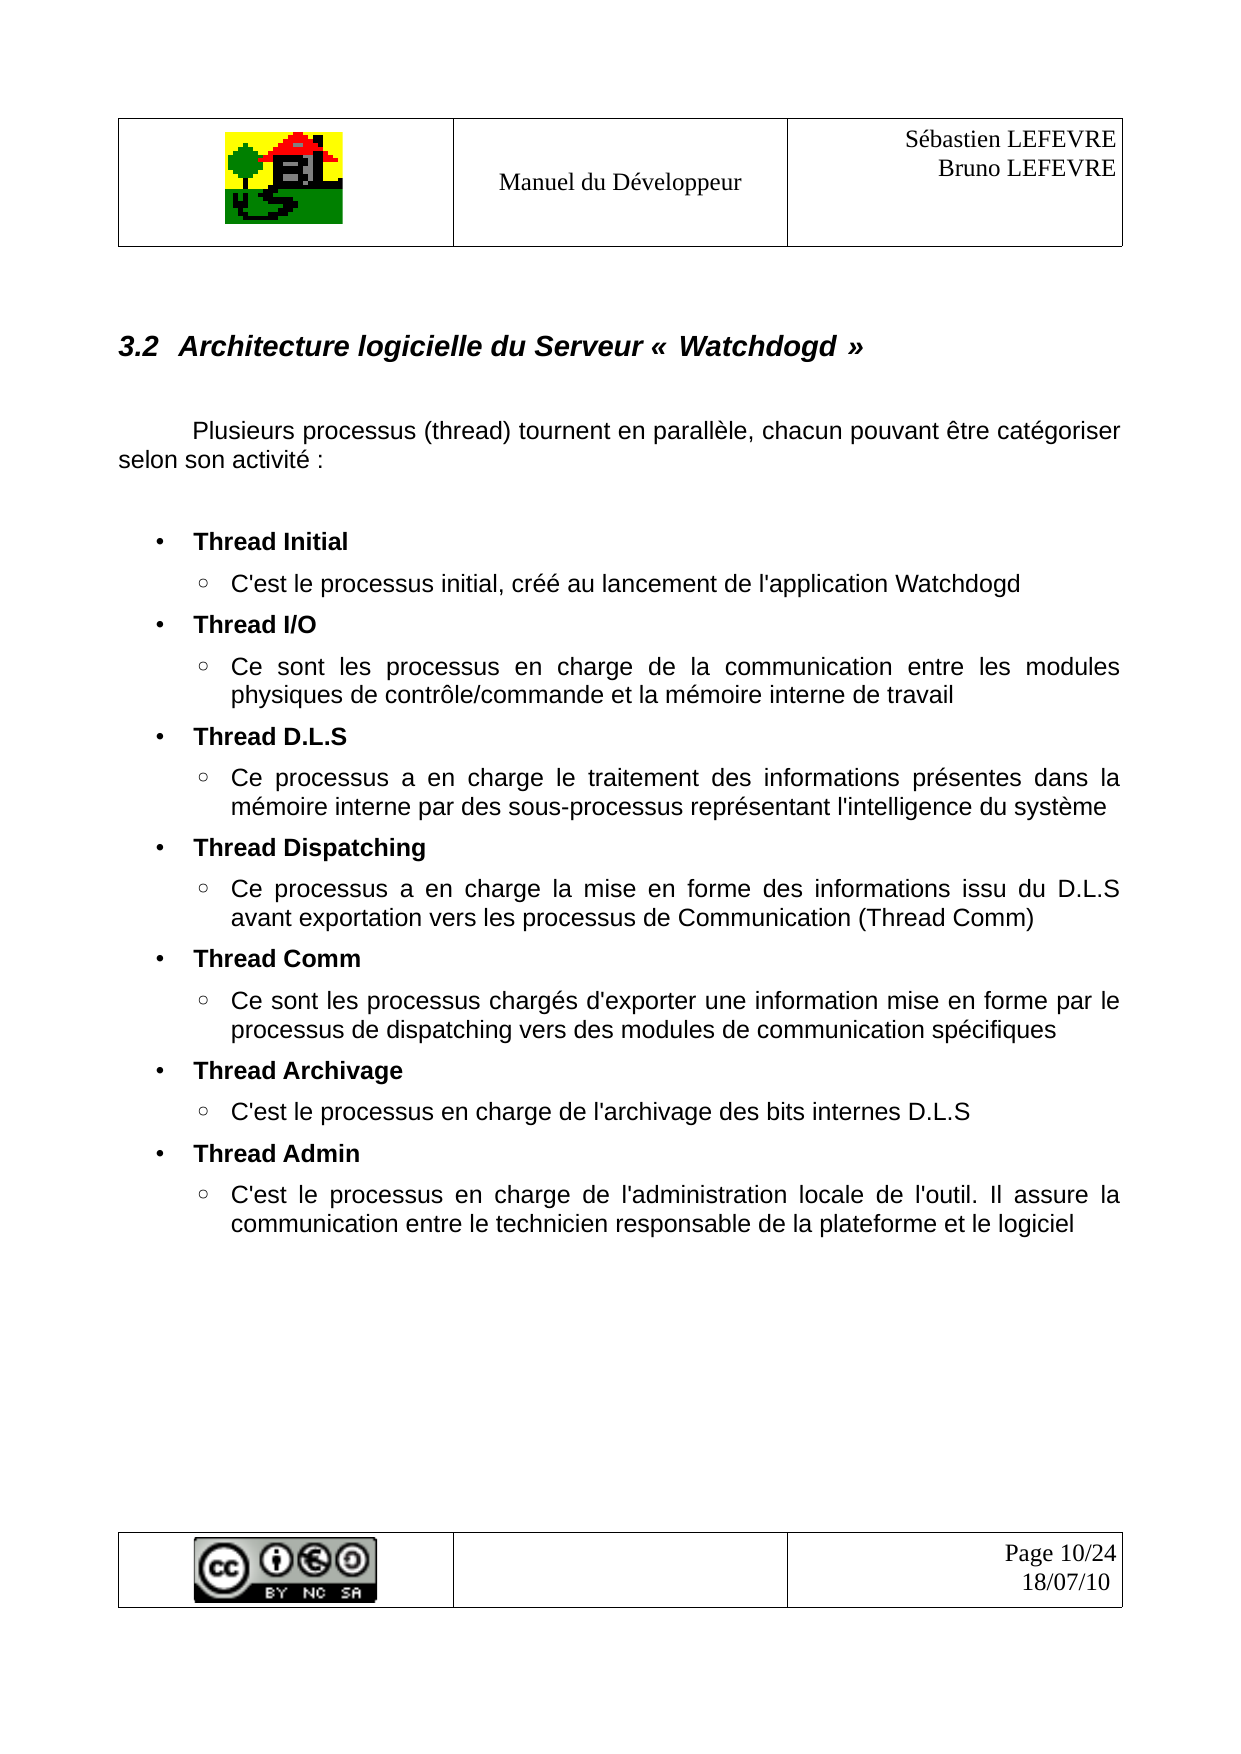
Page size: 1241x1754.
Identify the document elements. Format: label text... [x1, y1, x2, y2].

list Ce processus a en charge la mise en forme des informations issu du D.L.S avant exportation vers les processus de Communication (Thread Comm) [193, 874, 1122, 932]
subtitle Architecture logicielle du Serveur « Watchdogd » [118, 329, 1122, 362]
list Thread D.L.S [156, 722, 1122, 750]
list Thread Dispatching [156, 833, 1122, 862]
list Thread Initial [156, 527, 1122, 556]
list Thread Archivage [156, 1056, 1122, 1085]
picture [193, 1537, 378, 1603]
list Ce processus a en charge le traitement des informations présentes dans la mémoire interne par des sous-processus représentant l'intelligence du système [193, 763, 1122, 821]
list Thread Admin [156, 1139, 1122, 1167]
list C'est le processus en charge de l'archivage des bits internes D.L.S [193, 1097, 1122, 1126]
list Thread I/O [156, 610, 1122, 639]
list Ce sont les processus en charge de la communication entre les modules physiques de contrôle/commande et la mémoire interne de travail [193, 651, 1122, 709]
list C'est le processus en charge de l'administration locale de l'outil. Il assure la communication entre le technicien responsable de la plateforme et le logiciel [193, 1180, 1122, 1238]
picture [225, 132, 343, 224]
list Ce sont les processus chargés d'exporter une information mise en forme par le processus de dispatching vers des modules de communication spécifiques [193, 986, 1122, 1043]
text Plusieurs processus (thread) tournent en parallèle, chacun pouvant être catégoriser selon son activité : [118, 416, 1122, 474]
list C'est le processus initial, créé au lancement de l'application Watchdogd [193, 569, 1122, 598]
list Thread Comm [156, 944, 1122, 973]
